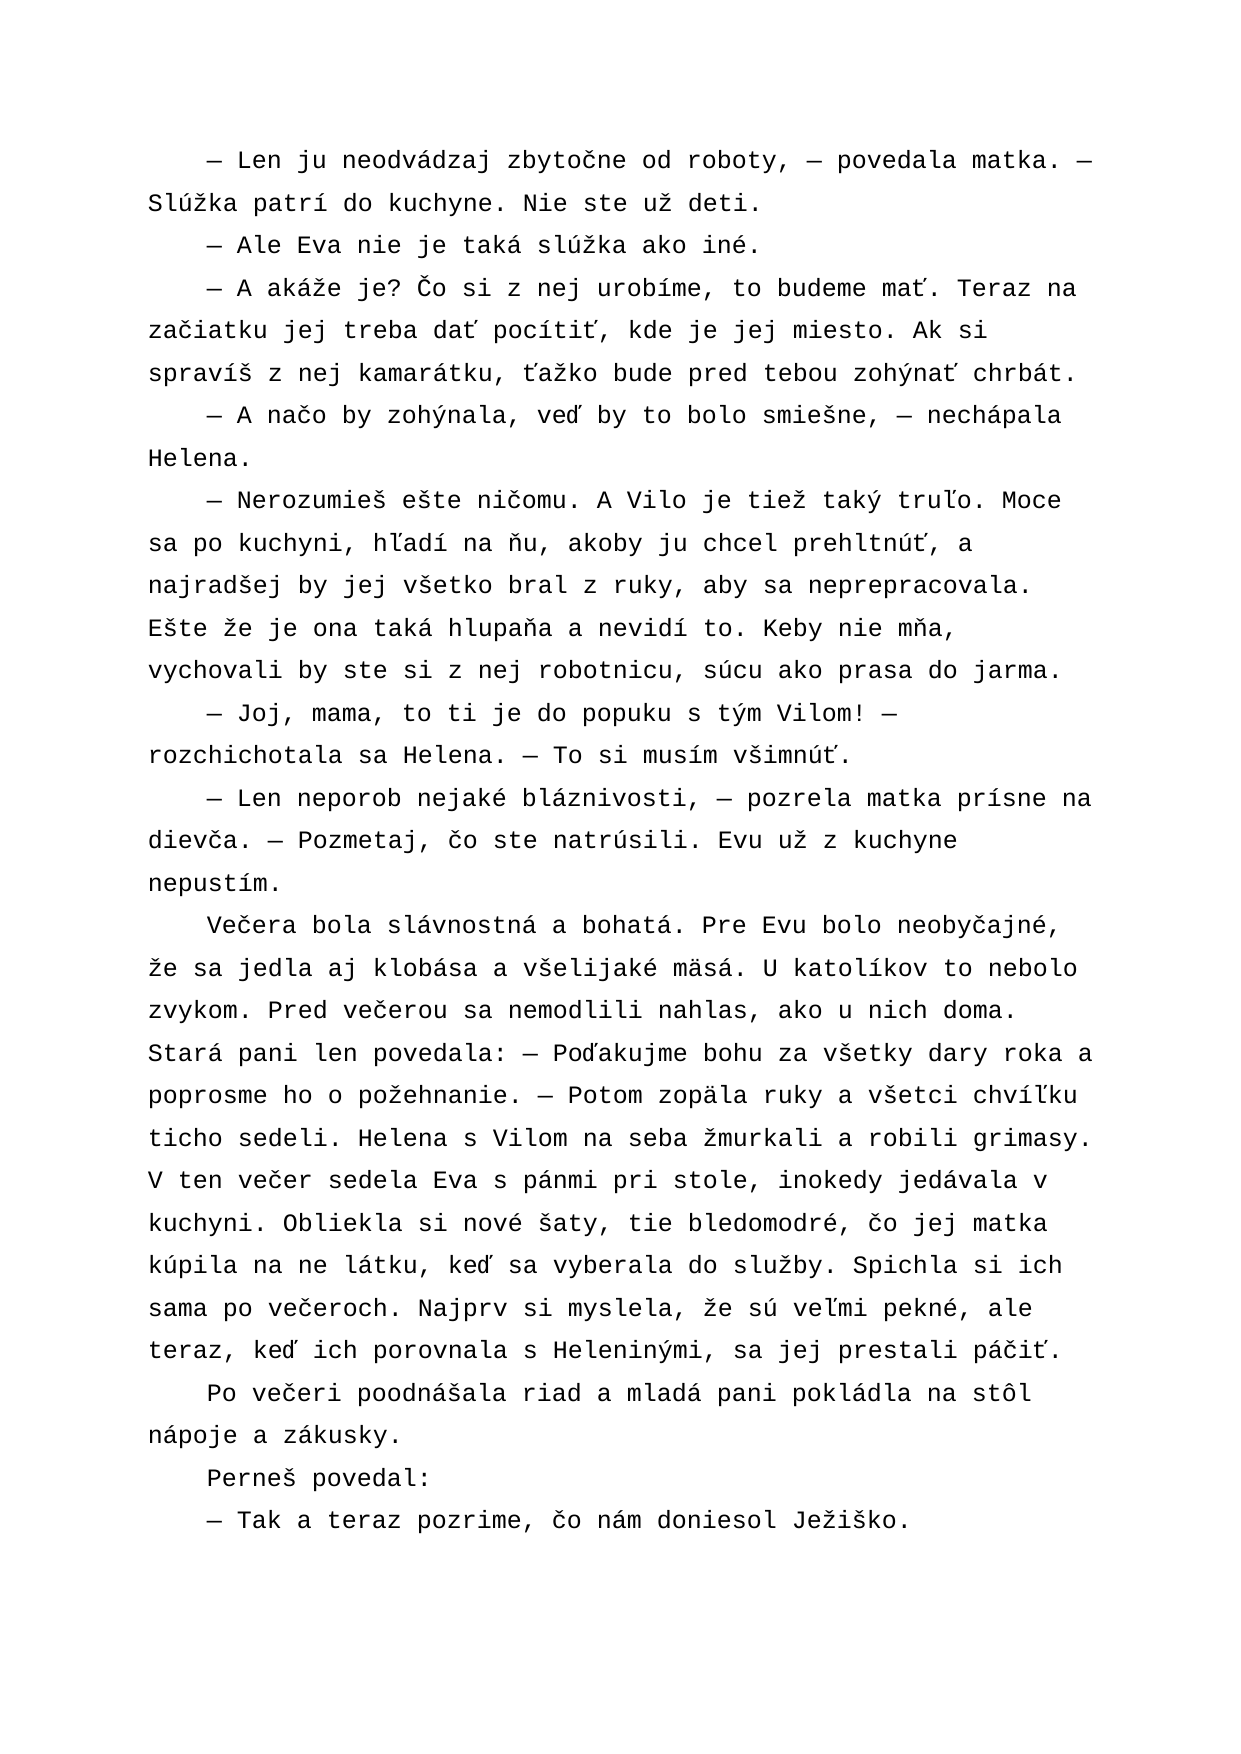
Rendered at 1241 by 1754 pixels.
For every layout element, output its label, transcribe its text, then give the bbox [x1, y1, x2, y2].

text — Joj, mama, to ti je do popuku s tým Vilom! — rozchichotala sa Helena. — To si musím všimnúť. [148, 700, 1093, 771]
text — A načo by zohýnala, veď by to bolo smiešne, — nechápala Helena. [148, 403, 1093, 473]
text Večera bola slávnostná a bohatá. Pre Evu bolo neobyčajné, že sa jedla aj klobása a všelijaké mäsá. U katolíkov to nebolo zvykom. Pred večerou sa nemodlili nahlas, ako u nich doma. Stará pani len povedala: — Poďakujme bohu za všetky dary roka a poprosme ho o požehnanie. — Potom zopäla ruky a všetci chvíľku ticho sedeli. Helena s Vilom na seba žmurkali a robili grimasy. V ten večer sedela Eva s pánmi pri stole, inokedy jedávala v kuchyni. Obliekla si nové šaty, tie bledomodré, čo jej matka kúpila na ne látku, keď sa vyberala do služby. Spichla si ich sama po večeroch. Najprv si myslela, že sú veľmi pekné, ale teraz, keď ich porovnala s Heleninými, sa jej prestali páčiť. [148, 913, 1093, 1366]
text Perneš povedal: [148, 1465, 1093, 1493]
text — Tak a teraz pozrime, čo nám doniesol Ježiško. [148, 1508, 1093, 1536]
text — A akáže je? Čo si z nej urobíme, to budeme mať. Teraz na začiatku jej treba dať pocítiť, kde je jej miesto. Ak si spravíš z nej kamarátku, ťažko bude pred tebou zohýnať chrbát. [148, 275, 1093, 388]
text Po večeri poodnášala riad a mladá pani pokládla na stôl nápoje a zákusky. [148, 1380, 1093, 1451]
text — Len ju neodvádzaj zbytočne od roboty, — povedala matka. — Slúžka patrí do kuchyne. Nie ste už deti. [148, 148, 1093, 218]
text — Nerozumieš ešte ničomu. A Vilo je tiež taký truľo. Moce sa po kuchyni, hľadí na ňu, akoby ju chcel prehltnúť, a najradšej by jej všetko bral z ruky, aby sa neprepracovala. Ešte že je ona taká hlupaňa a nevidí to. Keby nie mňa, vychovali by ste si z nej robotnicu, súcu ako prasa do jarma. [148, 488, 1093, 686]
text — Len neporob nejaké bláznivosti, — pozrela matka prísne na dievča. — Pozmetaj, čo ste natrúsili. Evu už z kuchyne nepustím. [148, 785, 1093, 898]
text — Ale Eva nie je taká slúžka ako iné. [148, 233, 1093, 261]
